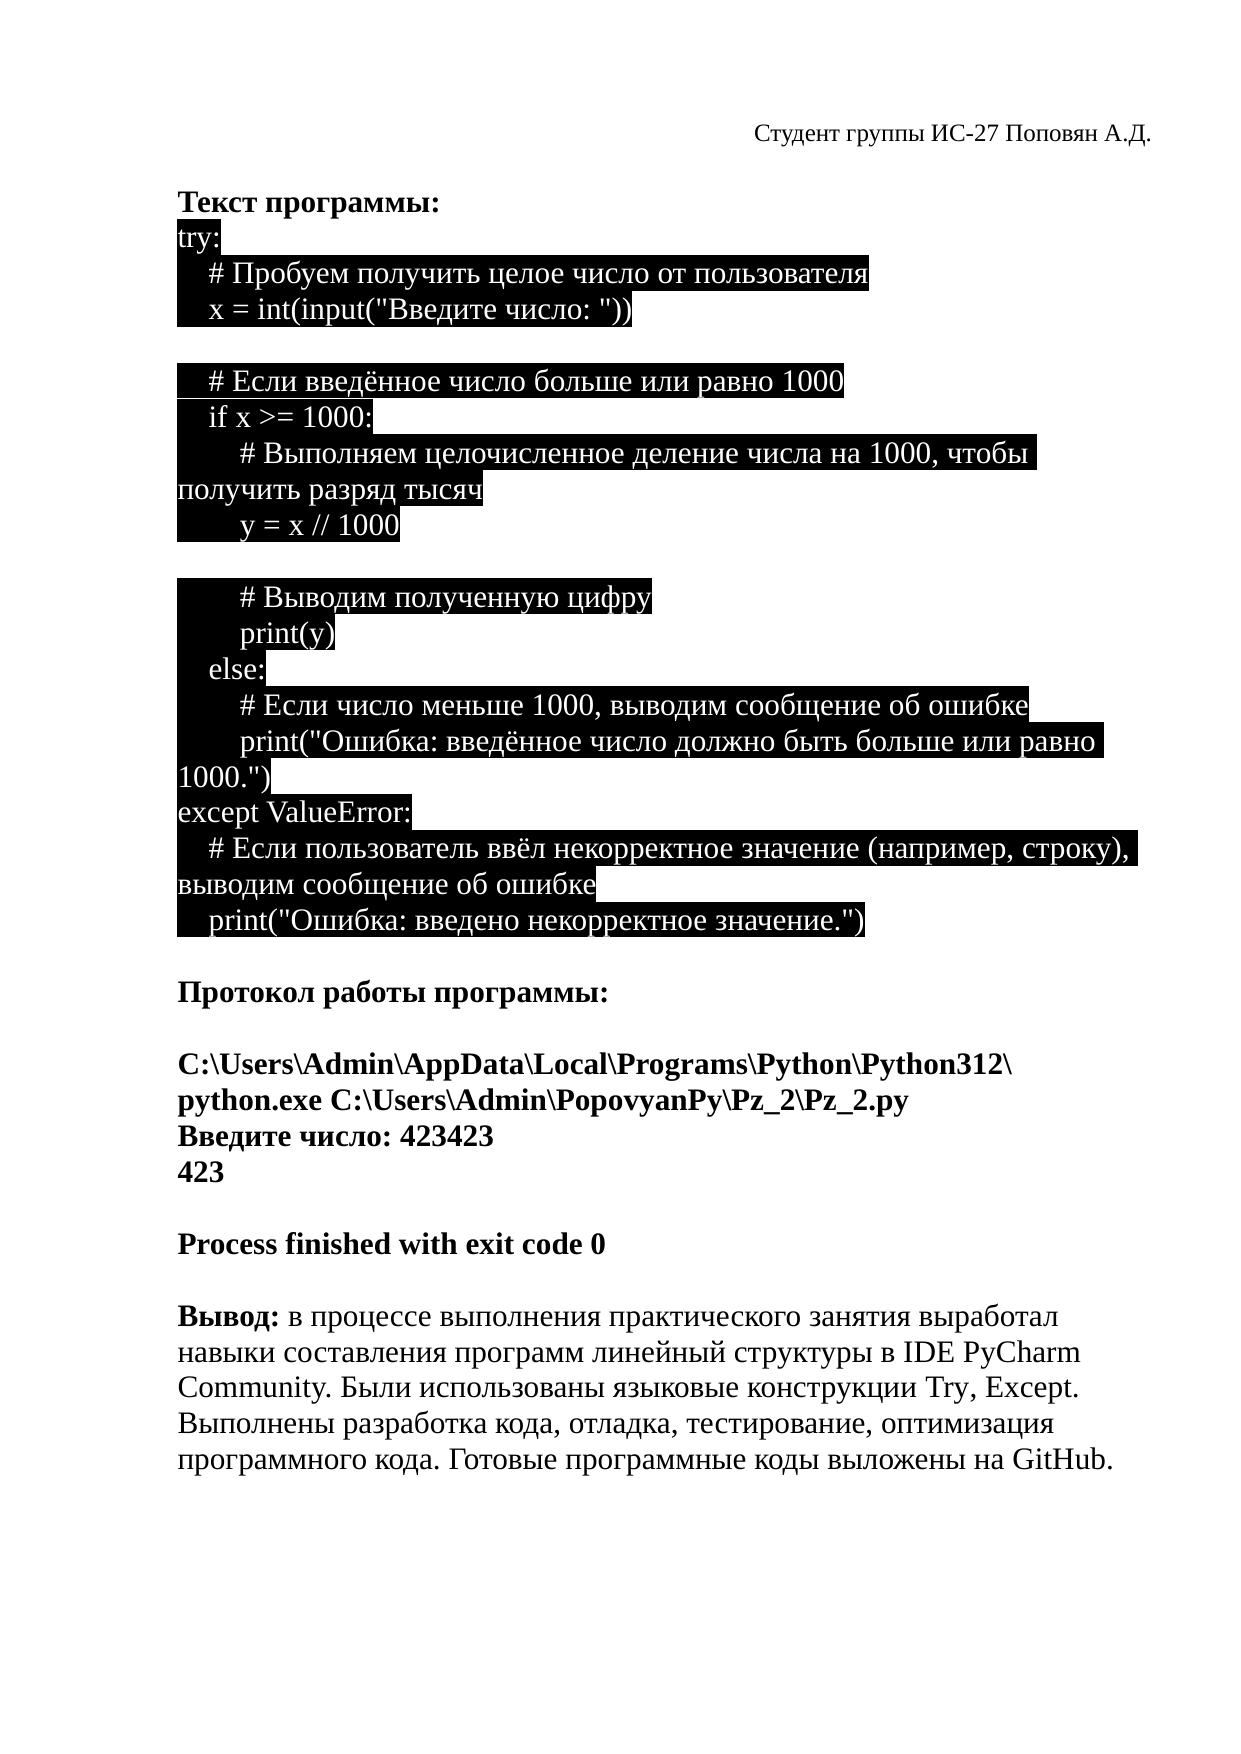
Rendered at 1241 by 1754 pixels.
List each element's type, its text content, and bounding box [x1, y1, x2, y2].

text Process finished with exit code 0 [177, 1225, 1152, 1261]
text 423 [177, 1153, 1152, 1189]
text Протокол работы программы: [177, 973, 1152, 1009]
text try: # Пробуем получить целое число от пользователя x = int(input("Введите число: ")) # Если введённое число больше или равно 1000 if x >= 1000: # Выполняем целочисленное деление числа на 1000, чтобы получить разряд тысяч y = x // 1000 # Выводим полученную цифру print(y) else: # Если число меньше 1000, выводим сообщение об ошибке print("Ошибка: введённое число должно быть больше или равно 1000.") except ValueError: # Если пользователь ввёл некорректное значение (например, строку), выводим сообщение об ошибке print("Ошибка: введено некорректное значение.") [177, 219, 1152, 937]
text C:\Users\Admin\AppData\Local\Programs\Python\Python312\python.exe C:\Users\Admin\PopovyanPy\Pz_2\Pz_2.py [177, 1045, 1152, 1117]
text программного кода. Готовые программные коды выложены на GitHub. [177, 1441, 1152, 1477]
text Введите число: 423423 [177, 1117, 1152, 1153]
text Студент группы ИС-27 Поповян А.Д. [177, 118, 1152, 147]
text Вывод: в процессе выполнения практического занятия выработал навыки составления программ линейный структуры в IDE PyCharm Community. Были использованы языковые конструкции Try, Except. Выполнены разработка кода, отладка, тестирование, оптимизация [177, 1297, 1152, 1441]
text Текст программы: [177, 183, 1152, 219]
